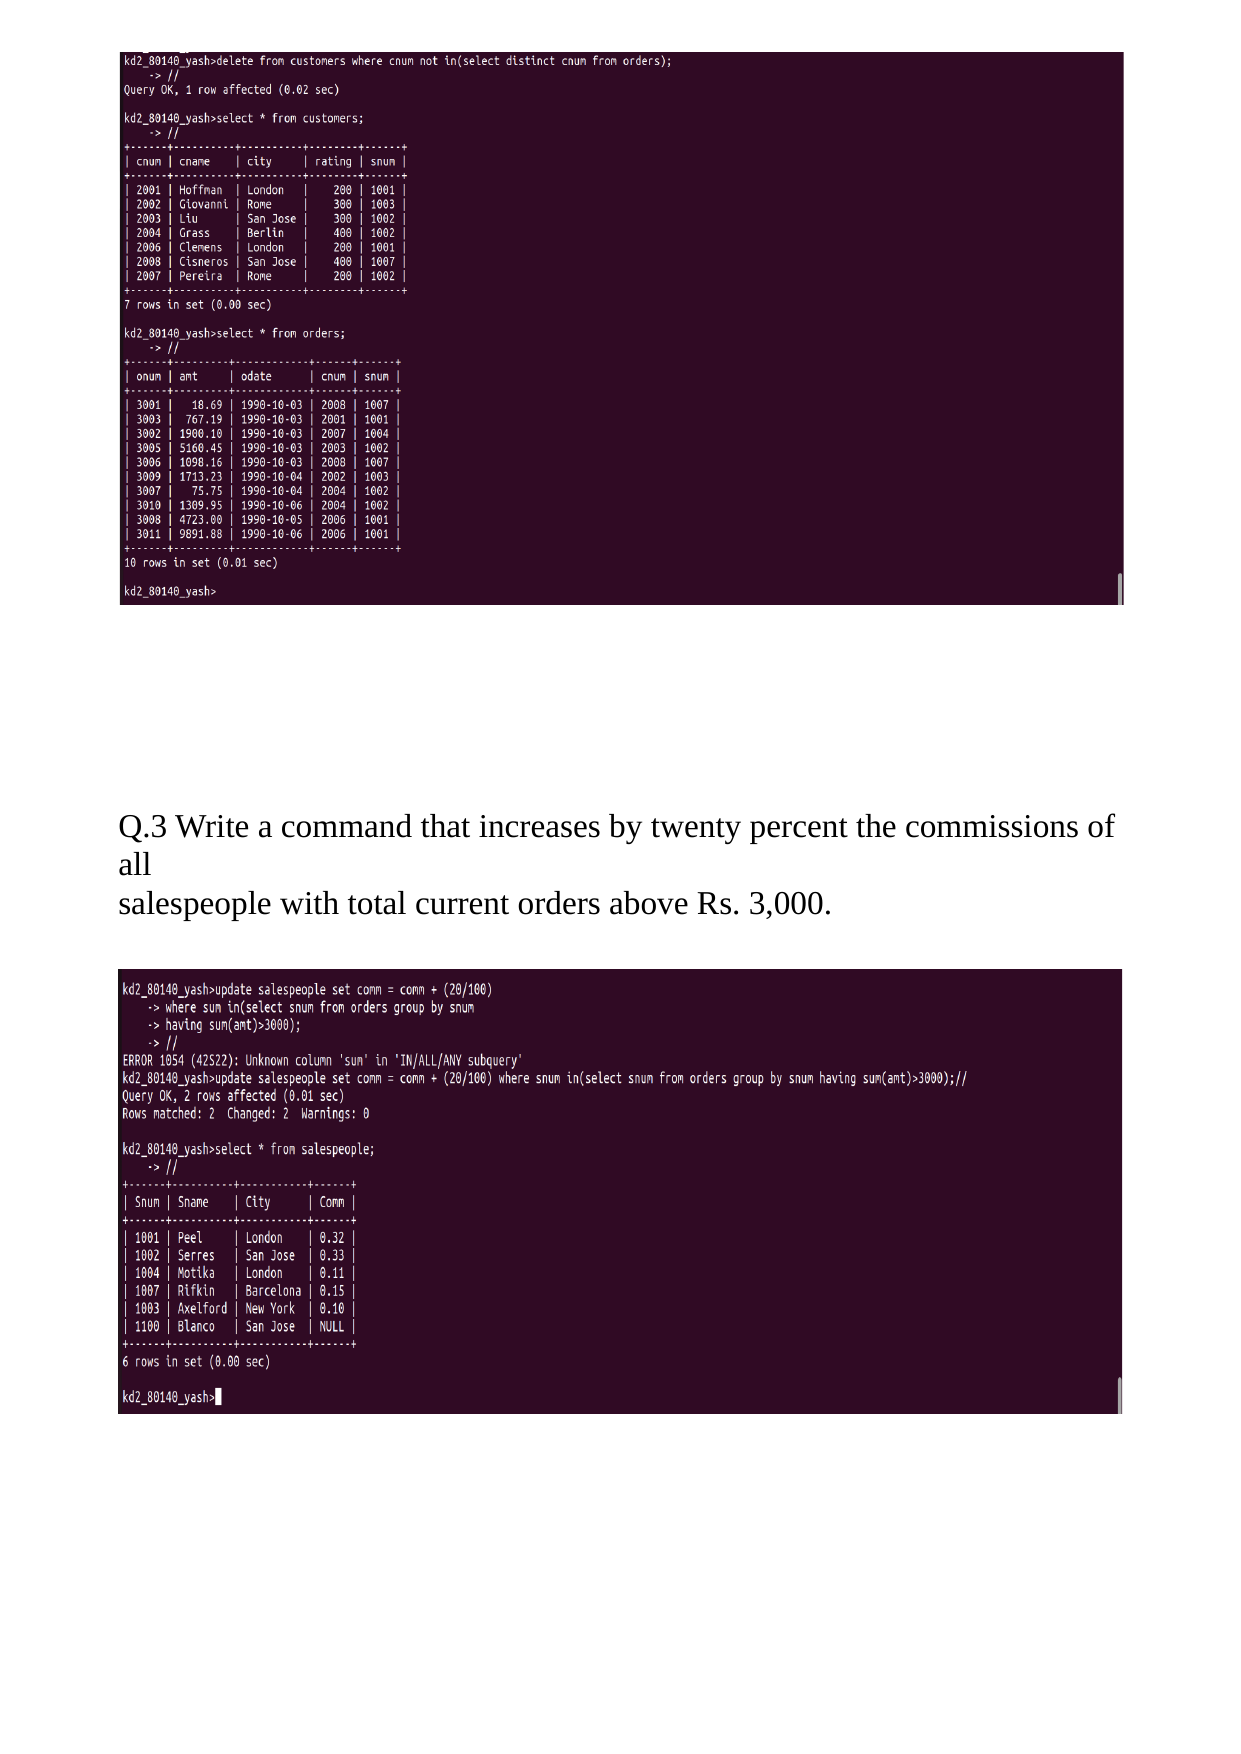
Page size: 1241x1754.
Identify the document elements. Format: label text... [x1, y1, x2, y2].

text Q.3 Write a command that increases by twenty percent the commissions of all salespeople with total current orders above Rs. 3,000. [118, 806, 1122, 921]
picture [119, 52, 1124, 605]
picture [118, 969, 1123, 1414]
